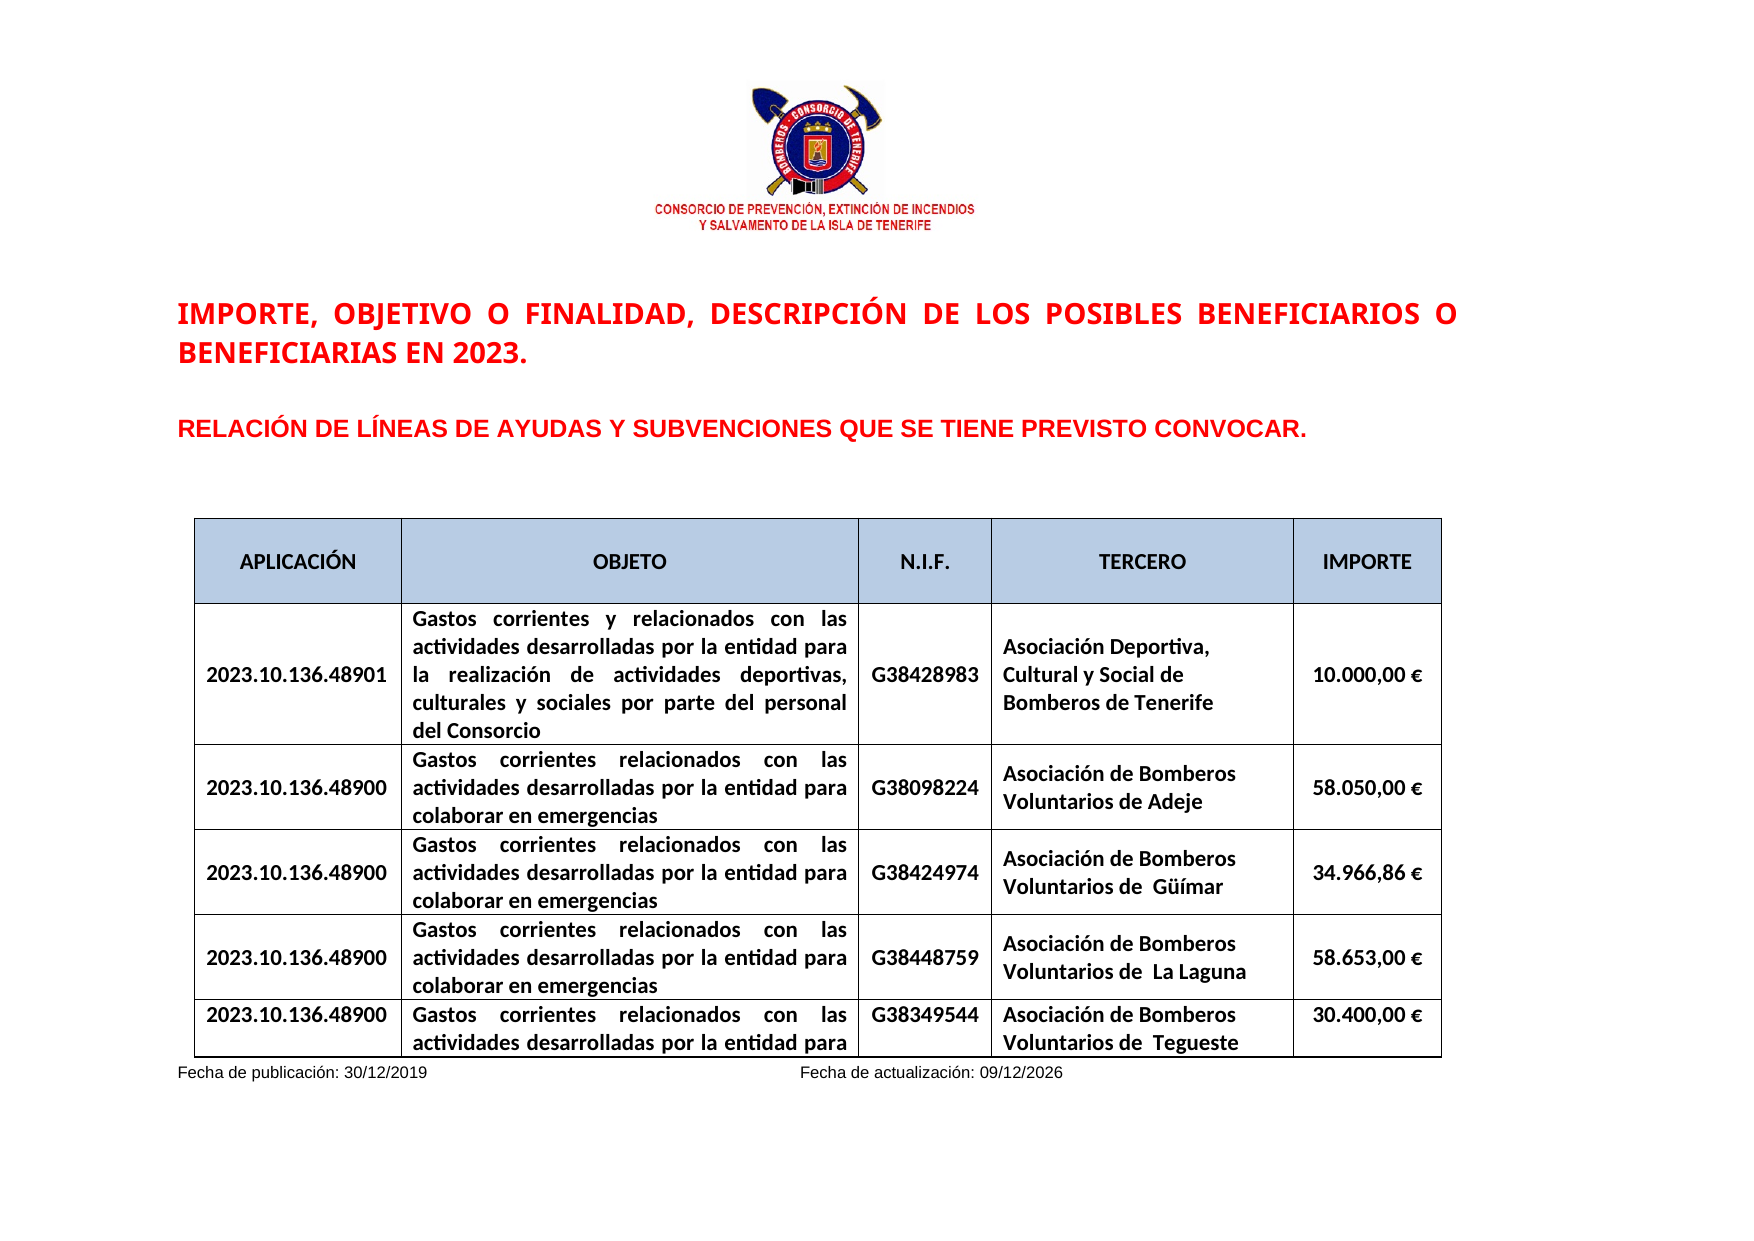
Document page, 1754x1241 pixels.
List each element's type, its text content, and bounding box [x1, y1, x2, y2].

subtitle RELACIÓN DE LÍNEAS DE AYUDAS Y SUBVENCIONES QUE SE TIENE PREVISTO CONVOCAR. [177, 414, 1459, 443]
table_header N.I.F. [859, 519, 991, 603]
table_cell 10.000,00 € [1294, 604, 1441, 744]
table_cell Asociación Deportiva, Cultural y Social de Bomberos de Tenerife [992, 604, 1293, 744]
table_cell G38428983 [859, 604, 991, 744]
table_header APLICACIÓN [195, 519, 401, 603]
table_cell 30.400,00 € [1294, 1000, 1441, 1056]
table_cell 58.653,00 € [1294, 915, 1441, 999]
table_cell 58.050,00 € [1294, 745, 1441, 829]
table_cell 2023.10.136.48900 [195, 915, 401, 999]
table_cell 2023.10.136.48900 [195, 745, 401, 829]
table_cell Gastos corrientes relacionados con las actividades desarrolladas por la entidad para [402, 1000, 858, 1056]
table_cell 2023.10.136.48900 [195, 830, 401, 914]
table_cell Asociación de Bomberos Voluntarios de Güímar [992, 830, 1293, 914]
table_cell 2023.10.136.48900 [195, 1000, 401, 1056]
table_cell Gastos corrientes relacionados con las actividades desarrolladas por la entidad para colaborar en emergencias [402, 915, 858, 999]
table_cell Gastos corrientes relacionados con las actividades desarrolladas por la entidad para colaborar en emergencias [402, 830, 858, 914]
table_cell G38448759 [859, 915, 991, 999]
table_header IMPORTE [1294, 519, 1441, 603]
table_cell Asociación de Bomberos Voluntarios de Tegueste [992, 1000, 1293, 1056]
subtitle Importe, objetivo o finalidad, descripción de los posibles beneficiarios o beneficiarias en 2023. [177, 293, 1459, 372]
table_cell G38424974 [859, 830, 991, 914]
table_header TERCERO [992, 519, 1293, 603]
table_header OBJETO [402, 519, 858, 603]
table_cell G38349544 [859, 1000, 991, 1056]
table_cell 34.966,86 € [1294, 830, 1441, 914]
table_cell Gastos corrientes relacionados con las actividades desarrolladas por la entidad para colaborar en emergencias [402, 745, 858, 829]
table_cell Asociación de Bomberos Voluntarios de La Laguna [992, 915, 1293, 999]
table_cell Asociación de Bomberos Voluntarios de Adeje [992, 745, 1293, 829]
table_cell G38098224 [859, 745, 991, 829]
table_cell 2023.10.136.48901 [195, 604, 401, 744]
table_cell Gastos corrientes y relacionados con las actividades desarrolladas por la entidad para la realización de actividades deportivas, culturales y sociales por parte del personal del Consorcio [402, 604, 858, 744]
